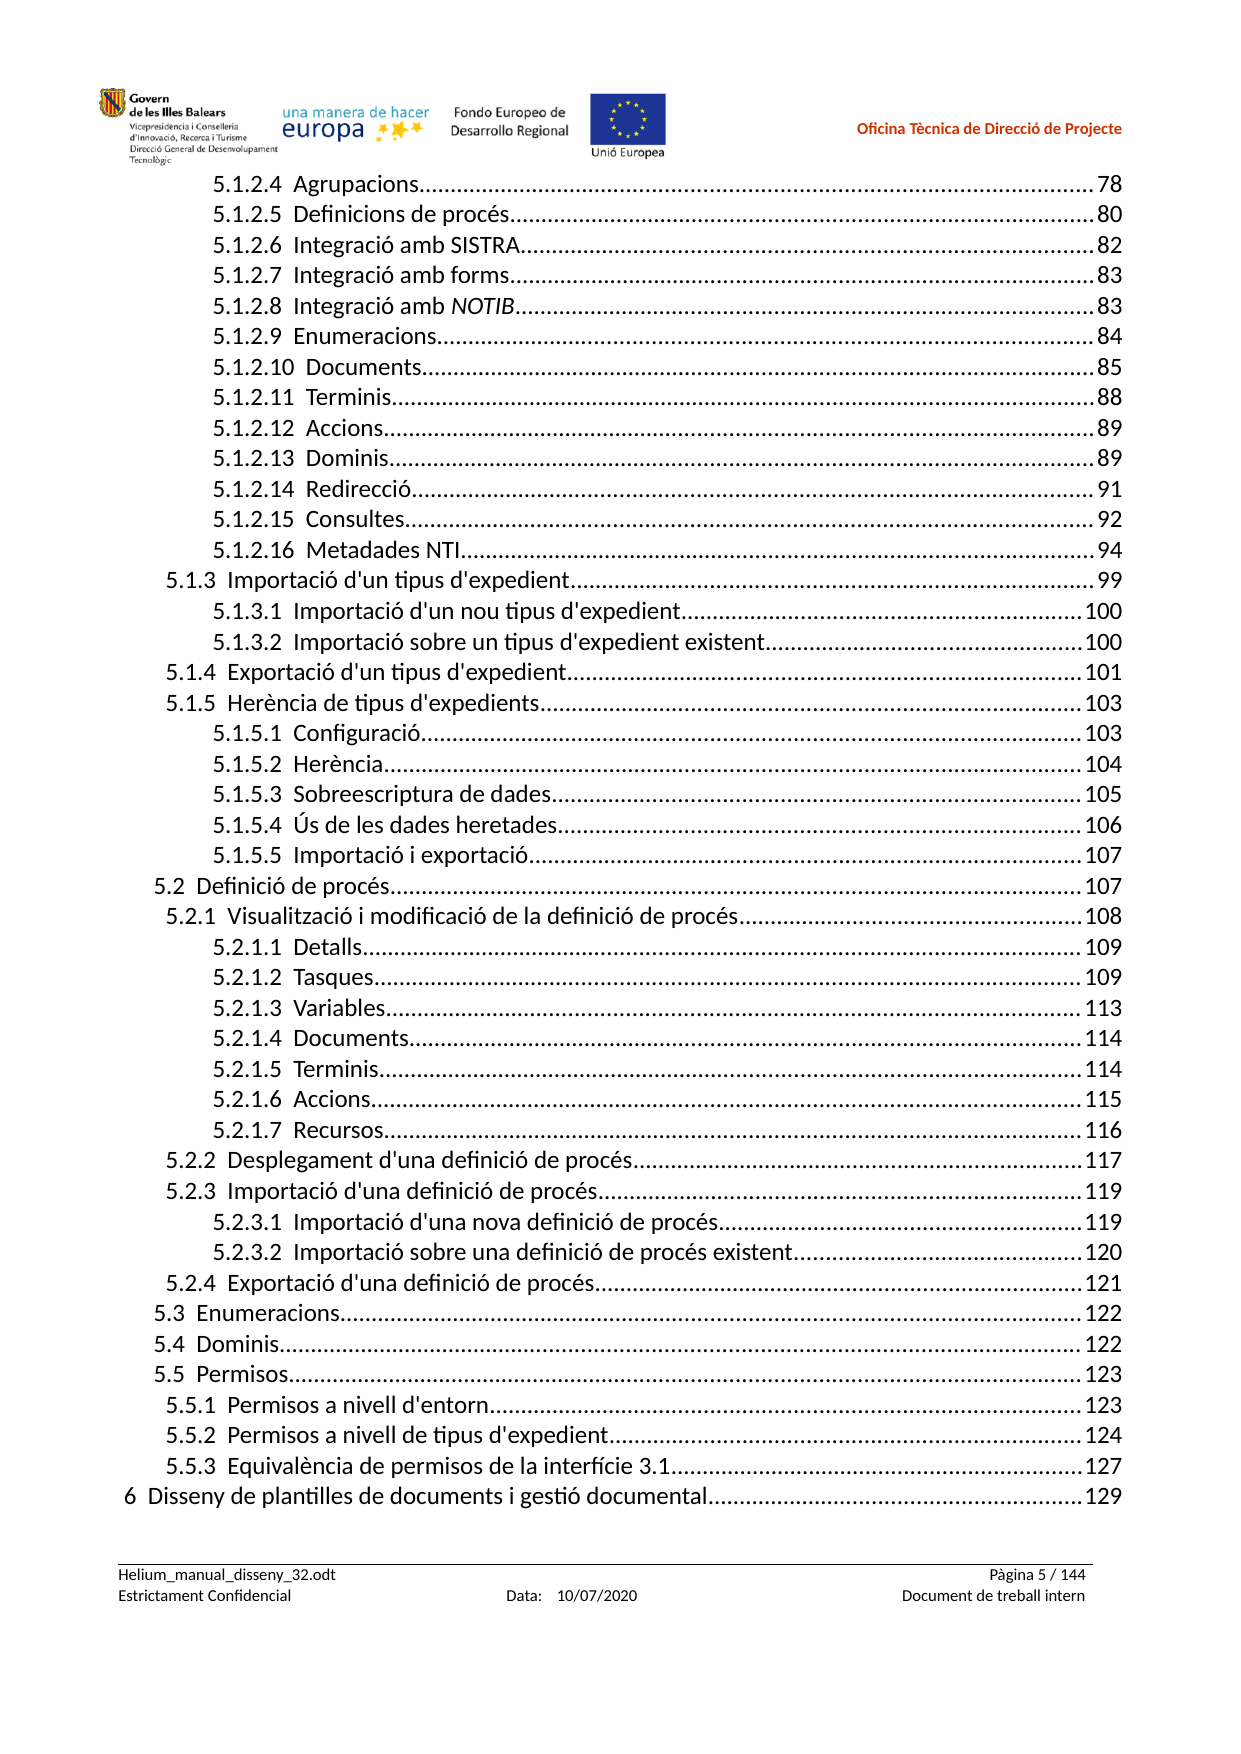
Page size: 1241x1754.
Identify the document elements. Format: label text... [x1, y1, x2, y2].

picture [99, 87, 668, 166]
text 5.1.2.16 Metadades NTI 94 [207, 534, 1122, 565]
text 5.4 Dominis 122 [148, 1328, 1122, 1358]
text 5.2.1.3 Variables 113 [207, 992, 1122, 1022]
text 5.2.3.2 Importació sobre una definició de procés existent 120 [207, 1236, 1122, 1267]
text 5.2.1.7 Recursos 116 [207, 1114, 1122, 1144]
text 5.2.1.2 Tasques 109 [207, 961, 1122, 992]
text 5.1.2.8 Integració amb NOTIB 83 [207, 290, 1122, 321]
text 6 Disseny de plantilles de documents i gestió documental 129 [118, 1480, 1122, 1511]
text 5.5.2 Permisos a nivell de tipus d'expedient 124 [160, 1419, 1122, 1450]
text 5.1.5 Herència de tipus d'expedients 103 [160, 687, 1122, 717]
text 5.1.4 Exportació d'un tipus d'expedient 101 [160, 656, 1122, 687]
text 5.1.2.11 Terminis 88 [207, 382, 1122, 412]
text 5.1.2.13 Dominis 89 [207, 443, 1122, 473]
text 5.2.1.4 Documents 114 [207, 1022, 1122, 1053]
text 5.1.5.5 Importació i exportació 107 [207, 839, 1122, 870]
text 5.1.2.14 Redirecció 91 [207, 473, 1122, 504]
text 5.1.3.2 Importació sobre un tipus d'expedient existent 100 [207, 626, 1122, 656]
text 5.1.5.4 Ús de les dades heretades 106 [207, 809, 1122, 839]
text 5.2.4 Exportació d'una definició de procés 121 [160, 1267, 1122, 1297]
text 5.1.5.3 Sobreescriptura de dades 105 [207, 778, 1122, 809]
text 5.2.2 Desplegament d'una definició de procés 117 [160, 1144, 1122, 1175]
text 5.1.3.1 Importació d'un nou tipus d'expedient 100 [207, 595, 1122, 626]
text 5.1.2.5 Definicions de procés 80 [207, 198, 1122, 229]
text 5.3 Enumeracions 122 [148, 1297, 1122, 1328]
text 5.1.2.9 Enumeracions 84 [207, 321, 1122, 351]
text 5.1.2.15 Consultes 92 [207, 504, 1122, 534]
text 5.5.1 Permisos a nivell d'entorn 123 [160, 1389, 1122, 1419]
text 5.5.3 Equivalència de permisos de la interfície 3.1 127 [160, 1450, 1122, 1480]
text 5.5 Permisos 123 [148, 1358, 1122, 1389]
text 5.2.1.5 Terminis 114 [207, 1053, 1122, 1083]
text 5.1.2.10 Documents 85 [207, 351, 1122, 382]
text 5.1.5.1 Configuració 103 [207, 717, 1122, 748]
text 5.2.1.6 Accions 115 [207, 1083, 1122, 1114]
text 5.2.3 Importació d'una definició de procés 119 [160, 1175, 1122, 1206]
text 5.1.5.2 Herència 104 [207, 748, 1122, 778]
text 5.2.3.1 Importació d'una nova definició de procés 119 [207, 1206, 1122, 1236]
text 5.2.1.1 Detalls 109 [207, 931, 1122, 961]
text 5.1.2.7 Integració amb forms 83 [207, 259, 1122, 290]
text 5.1.3 Importació d'un tipus d'expedient 99 [160, 565, 1122, 595]
text 5.1.2.6 Integració amb SISTRA 82 [207, 229, 1122, 259]
text 5.2.1 Visualització i modificació de la definició de procés 108 [160, 900, 1122, 931]
text 5.2 Definició de procés 107 [148, 870, 1122, 900]
text 5.1.2.4 Agrupacions 78 [207, 168, 1122, 198]
text 5.1.2.12 Accions 89 [207, 412, 1122, 443]
